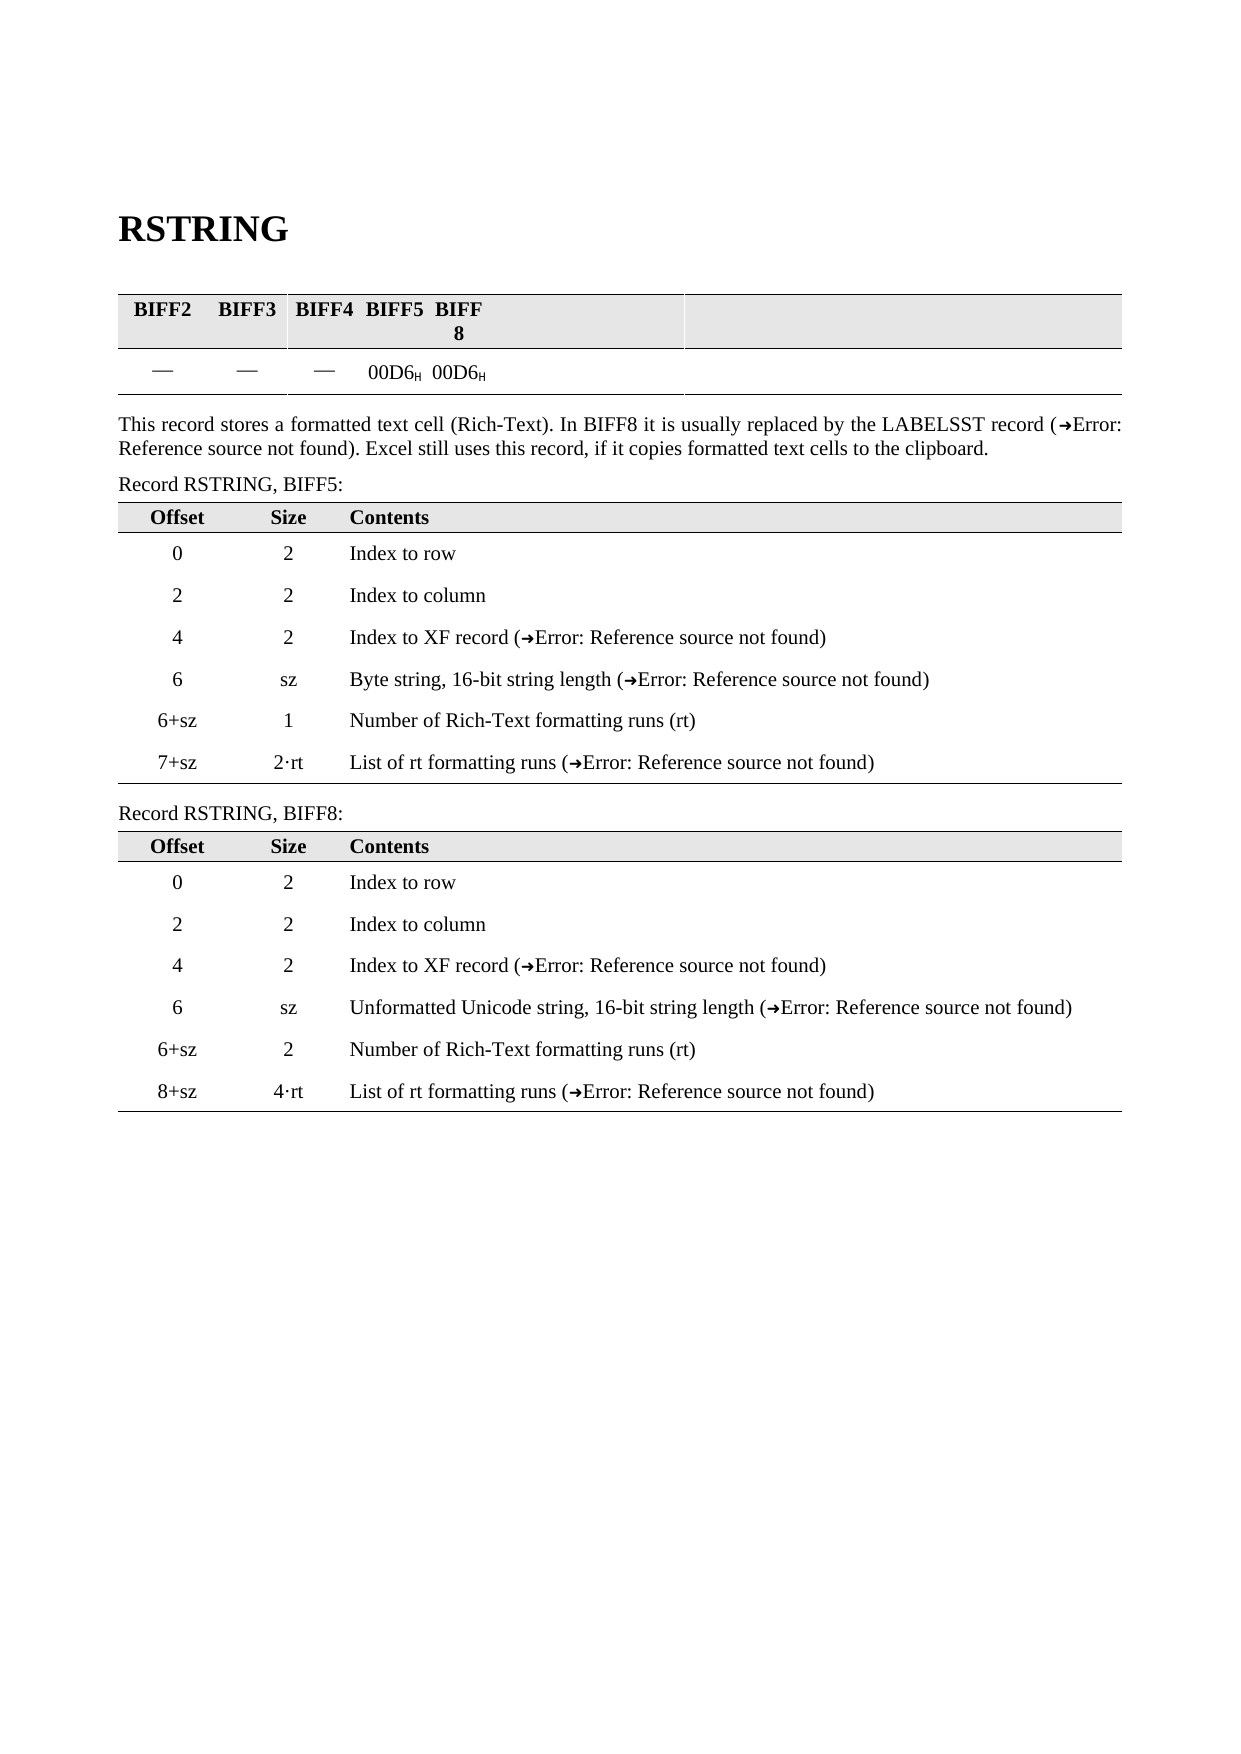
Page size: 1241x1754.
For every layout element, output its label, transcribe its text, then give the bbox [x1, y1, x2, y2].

table_cell — [118, 349, 207, 394]
table_cell Number of Rich-Text formatting runs (rt) [340, 1028, 1122, 1070]
table_header [489, 295, 545, 348]
table_header BIFF4 [288, 295, 361, 348]
table_cell 4 [118, 616, 236, 658]
table_cell Index to row [340, 533, 1122, 574]
table_cell 1 [236, 699, 340, 741]
text Record RSTRING, BIFF8: [118, 801, 1122, 825]
table_header BIFF3 [207, 295, 287, 348]
table_cell — [207, 349, 287, 394]
table_header [545, 295, 596, 348]
table_cell Index to row [340, 862, 1122, 903]
table_header BIFF8 [428, 295, 489, 348]
table_cell 2·rt [236, 741, 340, 783]
table_header [685, 295, 1122, 348]
table_cell 6+sz [118, 1028, 236, 1070]
table_cell List of rt formatting runs (➜2.5.1) [340, 1070, 1122, 1111]
table_cell Number of Rich-Text formatting runs (rt) [340, 699, 1122, 741]
table_cell 0 [118, 862, 236, 903]
table_cell 2 [236, 574, 340, 616]
table_cell 8+sz [118, 1070, 236, 1111]
table_cell [489, 349, 545, 394]
table_cell List of rt formatting runs (➜2.5.1) [340, 741, 1122, 783]
table_header Offset [118, 503, 236, 532]
table_cell [642, 349, 684, 394]
table_cell Byte string, 16‑bit string length (➜2.5.2) [340, 658, 1122, 699]
table_cell 6+sz [118, 699, 236, 741]
table_cell 6 [118, 658, 236, 699]
table_cell 2 [236, 903, 340, 944]
table_cell [596, 349, 642, 394]
text This record stores a formatted text cell (Rich-Text). In BIFF8 it is usually replaced by the LABELSST record (➜5.100). Excel still uses this record, if it copies formatted text cells to the clipboard. [118, 412, 1122, 460]
table_header [642, 295, 684, 348]
table_cell 7+sz [118, 741, 236, 783]
table_cell 2 [236, 533, 340, 574]
table_cell 2 [236, 1028, 340, 1070]
table_cell 2 [236, 616, 340, 658]
table_cell sz [236, 658, 340, 699]
table_cell Index to column [340, 574, 1122, 616]
table_cell 4·rt [236, 1070, 340, 1111]
table_cell 2 [118, 903, 236, 944]
text Record RSTRING, BIFF5: [118, 472, 1122, 496]
table_cell 6 [118, 986, 236, 1028]
table_cell Unformatted Unicode string, 16‑bit string length (➜2.5.3) [340, 986, 1122, 1028]
table_cell — [288, 349, 361, 394]
table_cell Index to column [340, 903, 1122, 944]
table_header Offset [118, 832, 236, 861]
table_header BIFF5 [361, 295, 428, 348]
table_header BIFF2 [118, 295, 207, 348]
table_cell Index to XF record (➜5.115) [340, 944, 1122, 986]
table_cell 0 [118, 533, 236, 574]
table_cell 00D6H [428, 349, 489, 394]
table_header [596, 295, 642, 348]
table_header Contents [340, 503, 1122, 532]
table_cell Index to XF record (➜5.115) [340, 616, 1122, 658]
table_cell 00D6H [361, 349, 428, 394]
table_header Contents [340, 832, 1122, 861]
table_cell sz [236, 986, 340, 1028]
subtitle RSTRING [118, 207, 1122, 250]
table_cell 2 [236, 944, 340, 986]
table_cell [545, 349, 596, 394]
table_cell 2 [236, 862, 340, 903]
table_header Size [236, 503, 340, 532]
table_cell 2 [118, 574, 236, 616]
table_header Size [236, 832, 340, 861]
table_cell 4 [118, 944, 236, 986]
table_cell [685, 349, 1122, 394]
